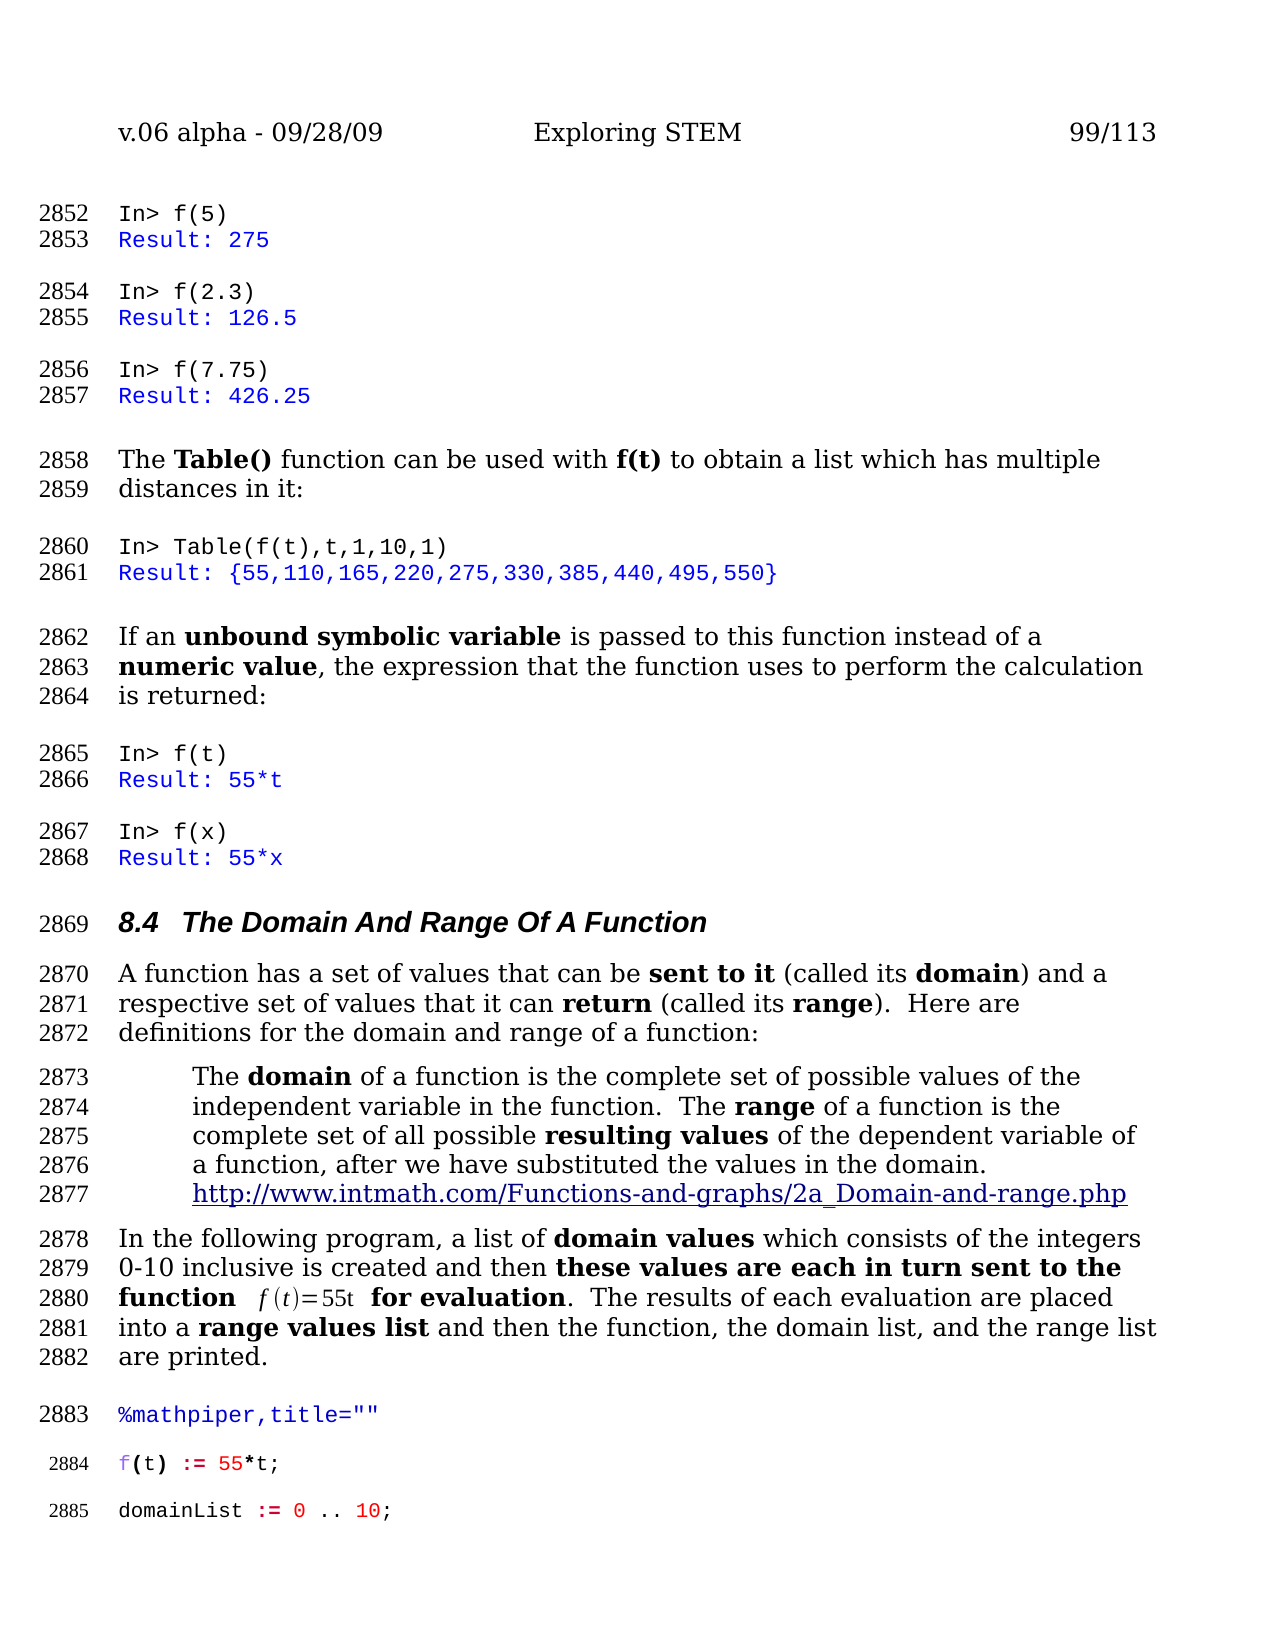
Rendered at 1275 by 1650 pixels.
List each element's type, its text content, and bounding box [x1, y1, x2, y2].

text In> Table(f(t),t,1,10,1) [118, 536, 1157, 562]
text In the following program, a list of domain values which consists of the integers 0-10 inclusive is created and then these values are each in turn sent to the functionfor evaluation. The results of each evaluation are placed into a range values list and then the function, the domain list, and the range list are printed. [118, 1224, 1157, 1371]
text The domain of a function is the complete set of possible values of the independent variable in the function. The range of a function is the complete set of all possible resulting values of the dependent variable of a function, after we have substituted the values in the domain. http://www.intmath.com/Functions-and-graphs/2a_Domain-and-range.php [192, 1062, 1157, 1209]
text Result: 126.5 [118, 306, 1157, 332]
text Result: 55*x [118, 846, 1157, 872]
text domainList := 0 .. 10; [118, 1500, 1157, 1524]
text f(t) := 55*t; [118, 1453, 1157, 1476]
text Result: 426.25 [118, 384, 1157, 410]
text A function has a set of values that can be sent to it (called its domain) and a respective set of values that it can return (called its range). Here are definitions for the domain and range of a function: [118, 959, 1157, 1047]
text In> f(2.3) [118, 281, 1157, 306]
text Result: 55*t [118, 768, 1157, 794]
text In> f(5) [118, 203, 1157, 229]
text If an unbound symbolic variable is passed to this function instead of a numeric value, the expression that the function uses to perform the calculation is returned: [118, 622, 1157, 710]
text In> f(7.75) [118, 358, 1157, 384]
text Result: {55,110,165,220,275,330,385,440,495,550} [118, 562, 1157, 587]
text The Table() function can be used with f(t) to obtain a list which has multiple distances in it: [118, 445, 1157, 504]
text Result: 275 [118, 229, 1157, 254]
text In> f(t) [118, 742, 1157, 768]
subtitle The Domain And Range Of A Function [118, 905, 1157, 938]
text In> f(x) [118, 820, 1157, 846]
text %mathpiper,title="" [118, 1403, 1157, 1429]
